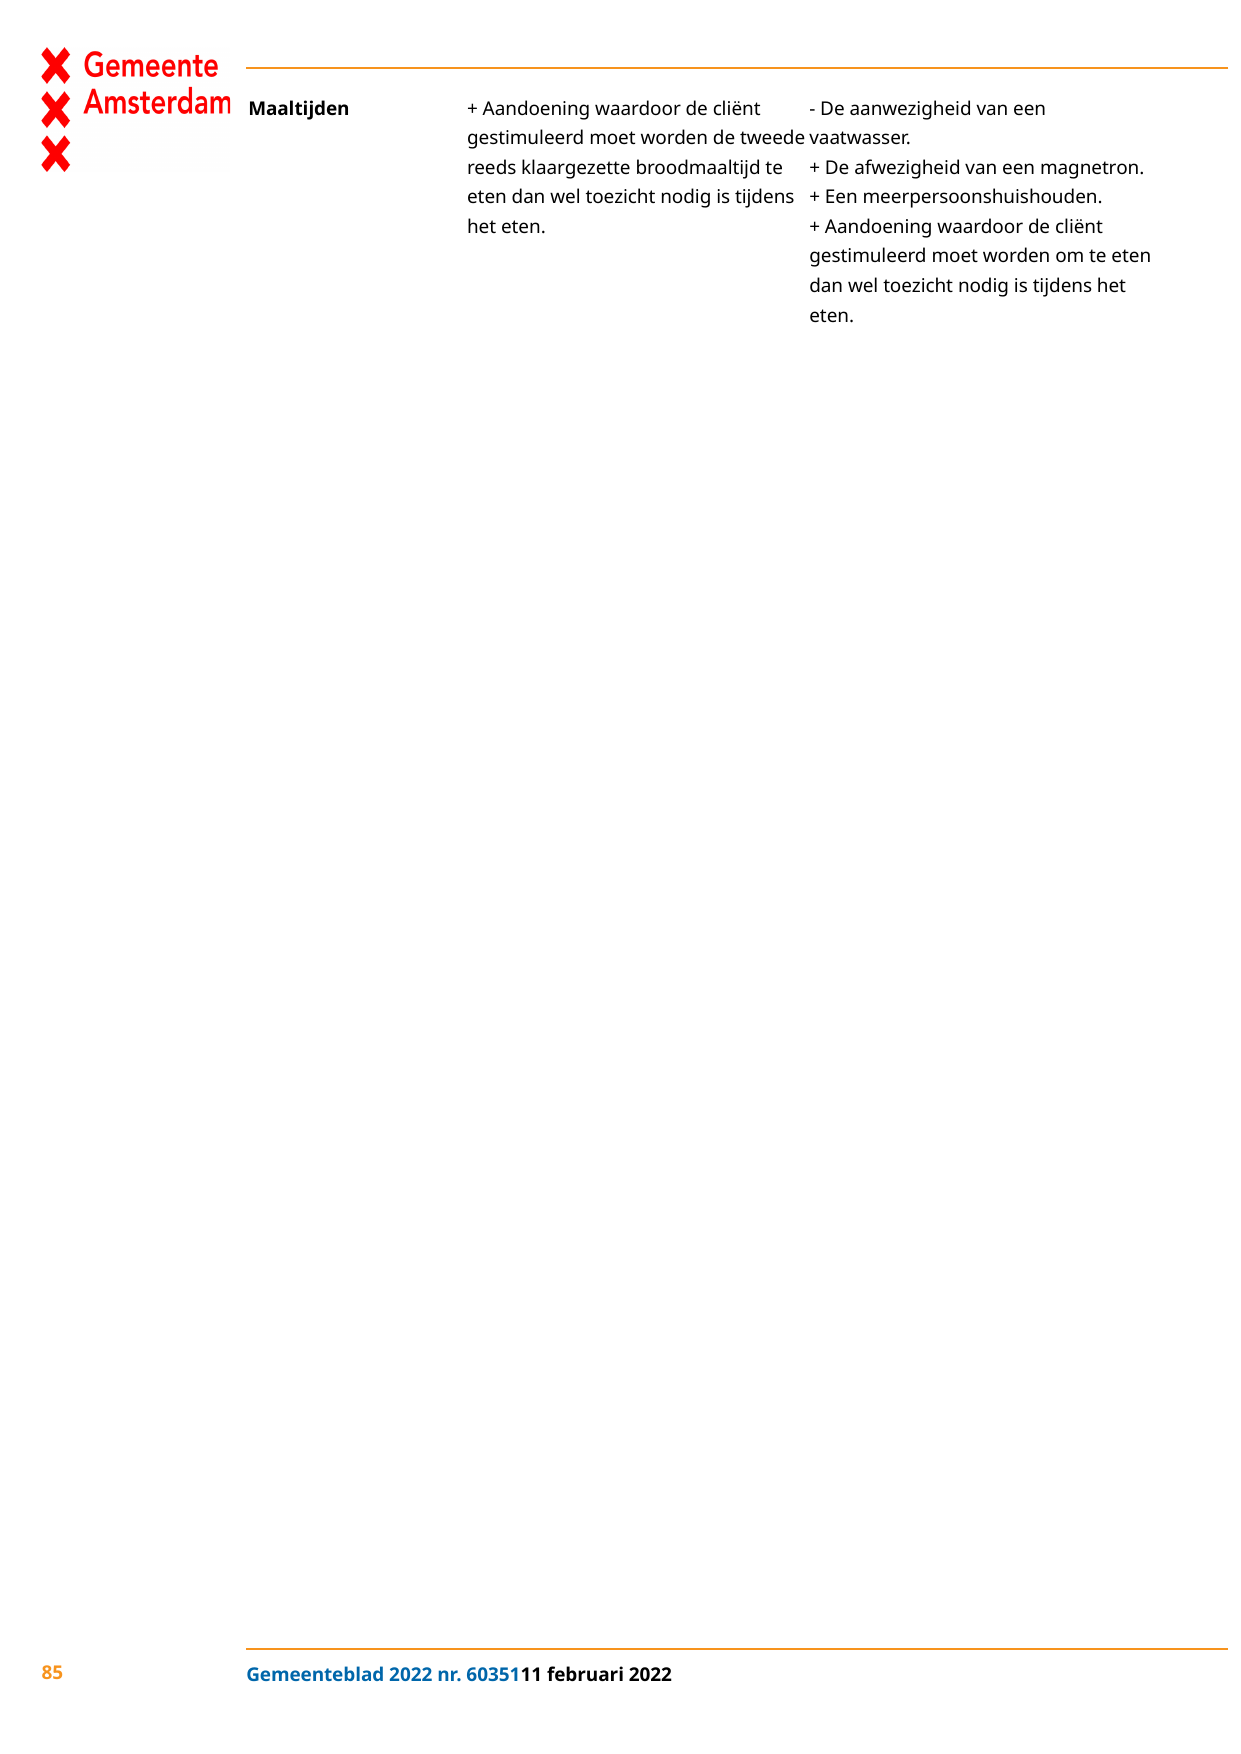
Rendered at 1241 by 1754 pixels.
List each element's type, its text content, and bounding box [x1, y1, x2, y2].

table_cell - De aanwezigheid van een vaatwasser. + De afwezigheid van een magnetron. + Een meerpersoonshuishouden. + Aandoening waardoor de cliënt gestimuleerd moet worden om te eten dan wel toezicht nodig is tijdens het eten. [809, 95, 1152, 328]
table_cell Maaltijden [248, 95, 467, 328]
table_cell + Aandoening waardoor de cliënt gestimuleerd moet worden de tweede reeds klaargezette broodmaaltijd te eten dan wel toezicht nodig is tijdens het eten. [467, 95, 809, 328]
picture [41, 47, 231, 172]
